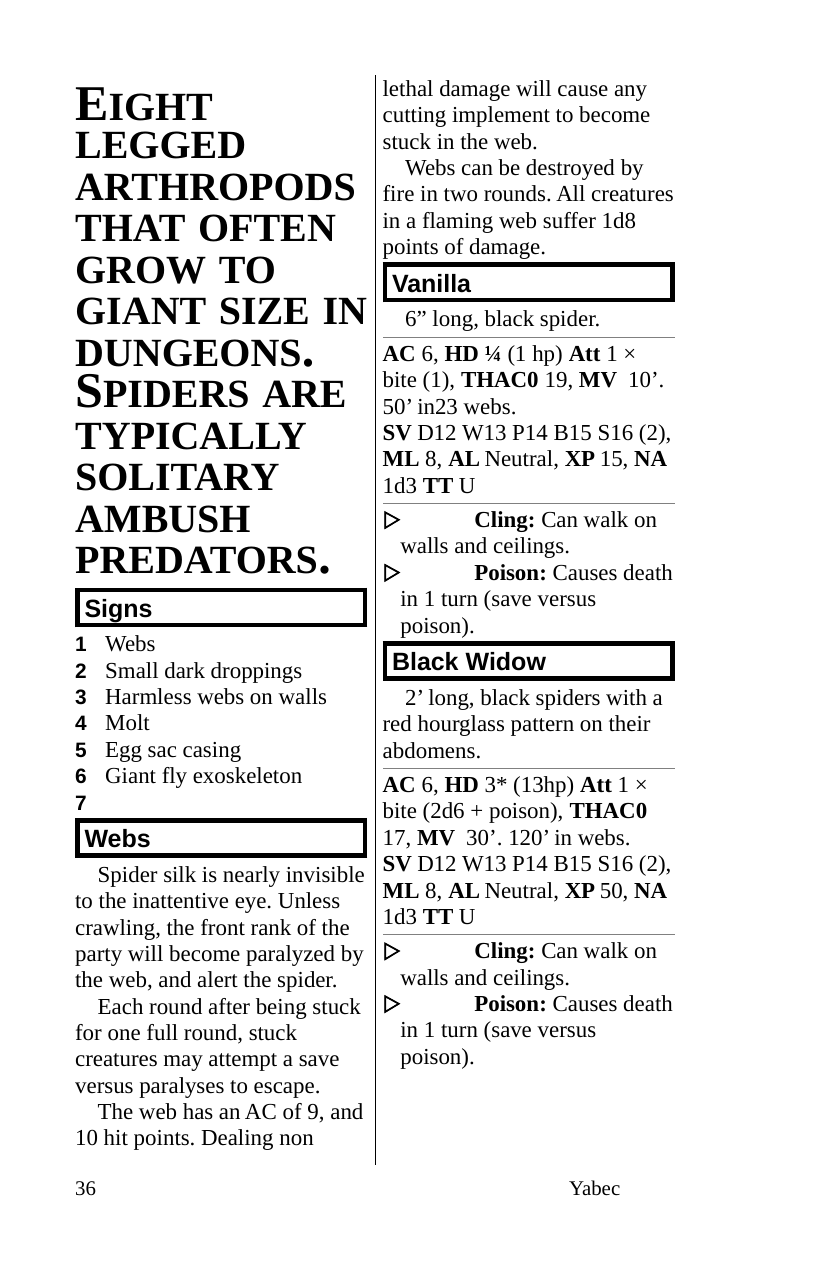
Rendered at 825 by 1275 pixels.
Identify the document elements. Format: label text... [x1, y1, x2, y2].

list Webs [75, 630, 367, 657]
text Each round after being stuck for one full round, stuck creatures may attempt a save versus paralyses to escape. [75, 993, 367, 1098]
list Cling: Can walk on walls and ceilings. [382, 937, 675, 990]
text AC 6, HD ¼ (1 hp) Att 1 × bite (1), THAC0 19, MV 10’. 50’ in23 webs. [382, 340, 675, 419]
text SV D12 W13 P14 B15 S16 (2), ML 8, AL Neutral, XP 15, NA 1d3 TT U [382, 419, 675, 498]
text The web has an AC of 9, and 10 hit points. Dealing non [75, 1098, 367, 1151]
text AC 6, HD 3* (13hp) Att 1 × bite (2d6 + poison), THAC0 17, MV 30’. 120’ in webs. [382, 771, 675, 850]
list Small dark droppings [75, 657, 367, 683]
text Eight legged arthropods that often grow to giant size in dungeons. Spiders are typically solitary ambush predators. [75, 87, 367, 584]
subtitle Signs [80, 592, 363, 623]
text 6” long, black spider. [382, 306, 675, 332]
list Harmless webs on walls [75, 683, 367, 709]
text SV D12 W13 P14 B15 S16 (2), ML 8, AL Neutral, XP 50, NA 1d3 TT U [382, 850, 675, 929]
list Poison: Causes death in 1 turn (save versus poison). [382, 559, 675, 638]
list Egg sac casing [75, 736, 367, 762]
list Giant fly exoskeleton [75, 762, 367, 788]
list Poison: Causes death in 1 turn (save versus poison). [382, 990, 675, 1069]
list Molt [75, 709, 367, 736]
text 2’ long, black spiders with a red hourglass pattern on their abdomens. [382, 684, 675, 763]
list Cling: Can walk on walls and ceilings. [382, 506, 675, 559]
subtitle Black Widow [387, 646, 670, 676]
text Spider silk is nearly invisible to the inattentive eye. Unless crawling, the front rank of the party will become paralyzed by the web, and alert the spider. [75, 861, 367, 993]
subtitle Vanilla [387, 267, 670, 298]
text lethal damage will cause any cutting implement to become stuck in the web. [382, 75, 675, 154]
text Webs can be destroyed by fire in two rounds. All creatures in a flaming web suffer 1d8 points of damage. [382, 154, 675, 259]
subtitle Webs [80, 823, 363, 853]
